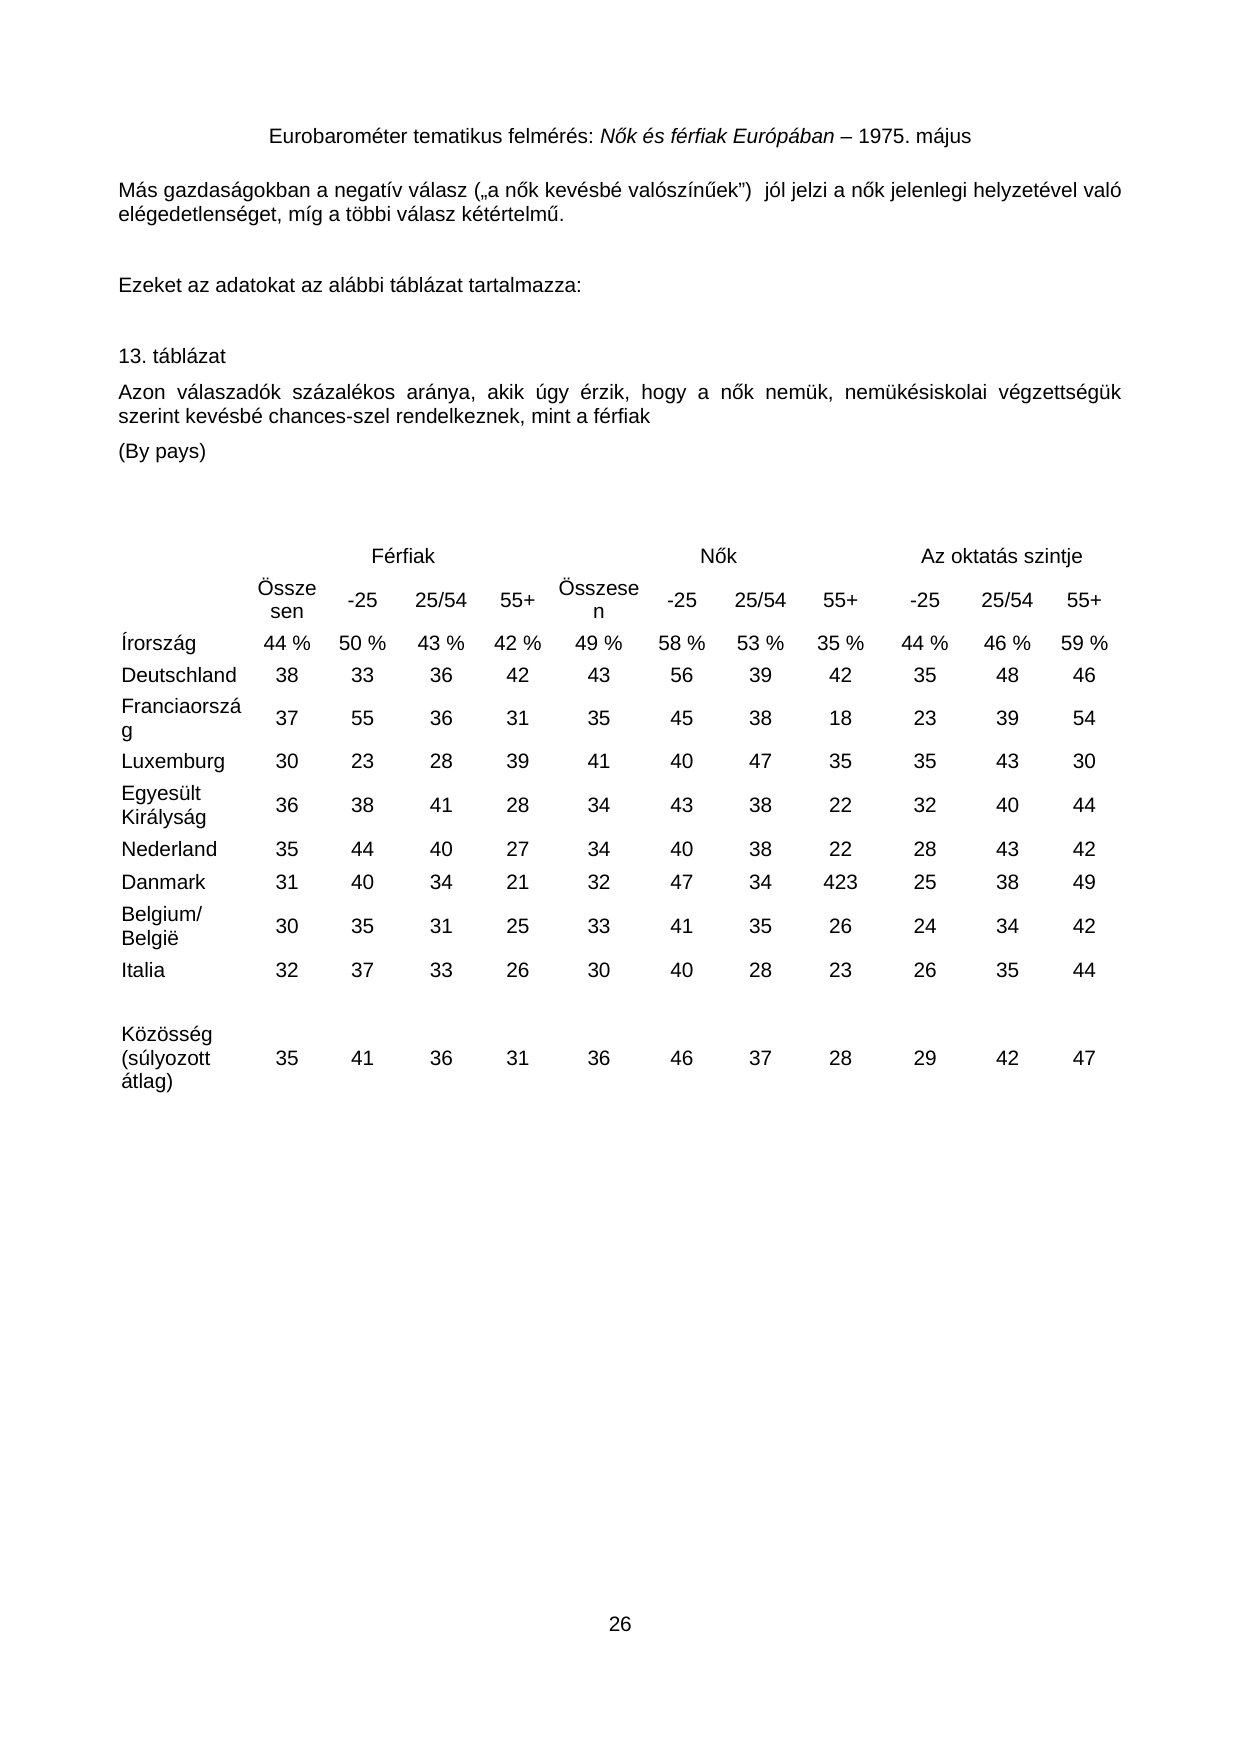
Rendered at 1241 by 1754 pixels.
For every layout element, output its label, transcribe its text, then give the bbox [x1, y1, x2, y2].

table_cell 47 [642, 865, 721, 898]
table_cell 41 [323, 1019, 402, 1096]
table_cell 36 [251, 777, 323, 833]
table_cell 44 % [881, 626, 968, 659]
table_cell 27 [480, 833, 555, 865]
table_cell 55+ [1046, 573, 1122, 626]
table_cell 35 [968, 954, 1046, 986]
table_cell 32 [555, 865, 642, 898]
table_cell 35 [721, 898, 799, 954]
table_cell 25 [480, 898, 555, 954]
table_cell 42 [1046, 833, 1122, 865]
table_cell 43 [642, 777, 721, 833]
table_cell 50 % [323, 626, 402, 659]
table_cell 38 [721, 777, 799, 833]
table_header Férfiak [251, 540, 555, 572]
table_cell 55 [323, 691, 402, 745]
table_cell 58 % [642, 626, 721, 659]
table_cell Írország [118, 626, 251, 659]
table_cell 26 [480, 954, 555, 986]
table_cell 31 [402, 898, 480, 954]
table_cell 42 [968, 1019, 1046, 1096]
table_cell 46 [1046, 659, 1122, 691]
table_cell 38 [251, 659, 323, 691]
table_cell 39 [480, 745, 555, 777]
table_cell 31 [480, 691, 555, 745]
table_cell 28 [721, 954, 799, 986]
table_cell 49 % [555, 626, 642, 659]
table_cell 35 [323, 898, 402, 954]
table_cell 34 [721, 865, 799, 898]
table_cell 30 [1046, 745, 1122, 777]
text Ezeket az adatokat az alábbi táblázat tartalmazza: [118, 273, 1122, 297]
table_cell 40 [642, 745, 721, 777]
table_cell 45 [642, 691, 721, 745]
text 13. táblázat [118, 344, 1122, 368]
table_cell -25 [642, 573, 721, 626]
table_cell 42 % [480, 626, 555, 659]
table_cell 30 [251, 898, 323, 954]
table_cell 36 [402, 659, 480, 691]
table_cell Danmark [118, 865, 251, 898]
table_cell 36 [402, 1019, 480, 1096]
table_cell 40 [642, 833, 721, 865]
table_cell 40 [402, 833, 480, 865]
table_cell 35 [881, 659, 968, 691]
table_cell 42 [480, 659, 555, 691]
table_cell Luxemburg [118, 745, 251, 777]
table_cell 41 [642, 898, 721, 954]
table_cell 21 [480, 865, 555, 898]
table_cell Egyesült Királyság [118, 777, 251, 833]
table_cell [480, 986, 555, 1018]
table_cell 48 [968, 659, 1046, 691]
table_cell 34 [968, 898, 1046, 954]
table_cell Italia [118, 954, 251, 986]
table_cell 33 [323, 659, 402, 691]
table_cell 40 [323, 865, 402, 898]
table_cell 38 [323, 777, 402, 833]
table_cell 47 [1046, 1019, 1122, 1096]
text Azon válaszadók százalékos aránya, akik úgy érzik, hogy a nők nemük, nemükésiskolai végzettségük szerint kevésbé chances-szel rendelkeznek, mint a férfiak [118, 379, 1122, 427]
table_cell 39 [968, 691, 1046, 745]
table_cell [968, 986, 1046, 1018]
table_cell [118, 573, 251, 626]
table_cell 47 [721, 745, 799, 777]
table_cell 36 [555, 1019, 642, 1096]
table_cell 44 [323, 833, 402, 865]
table_cell 25/54 [721, 573, 799, 626]
table_cell 32 [881, 777, 968, 833]
table_cell -25 [323, 573, 402, 626]
table_cell 31 [251, 865, 323, 898]
table_cell [555, 986, 642, 1018]
table_cell 26 [800, 898, 881, 954]
table_cell 22 [800, 833, 881, 865]
table_cell 25/54 [968, 573, 1046, 626]
table_cell 23 [323, 745, 402, 777]
table_cell 35 [800, 745, 881, 777]
table_cell -25 [881, 573, 968, 626]
table_cell 22 [800, 777, 881, 833]
table_cell 35 [555, 691, 642, 745]
table_cell Összesen [555, 573, 642, 626]
table_cell 39 [721, 659, 799, 691]
table_cell 33 [555, 898, 642, 954]
table_cell Belgium/België [118, 898, 251, 954]
table_cell 44 [1046, 954, 1122, 986]
table_cell 38 [968, 865, 1046, 898]
table_cell 44 % [251, 626, 323, 659]
table_cell 59 % [1046, 626, 1122, 659]
table_cell 37 [721, 1019, 799, 1096]
table_cell 38 [721, 691, 799, 745]
text (By pays) [118, 439, 1122, 463]
table_header Nők [555, 540, 881, 572]
table_cell [118, 986, 251, 1018]
table_cell 23 [881, 691, 968, 745]
table_cell 30 [251, 745, 323, 777]
table_cell Nederland [118, 833, 251, 865]
table_cell 35 [251, 1019, 323, 1096]
table_cell 30 [555, 954, 642, 986]
table_cell 26 [881, 954, 968, 986]
table_cell [323, 986, 402, 1018]
table_cell 43 [968, 745, 1046, 777]
table_cell 29 [881, 1019, 968, 1096]
table_cell 28 [881, 833, 968, 865]
table_cell 46 % [968, 626, 1046, 659]
table_cell 36 [402, 691, 480, 745]
table_cell 42 [1046, 898, 1122, 954]
table_cell 28 [800, 1019, 881, 1096]
table_header Az oktatás szintje [881, 540, 1122, 572]
table_cell 34 [555, 833, 642, 865]
table_cell 28 [480, 777, 555, 833]
table_cell 18 [800, 691, 881, 745]
table_cell 44 [1046, 777, 1122, 833]
table_cell 35 [251, 833, 323, 865]
table_cell [642, 986, 721, 1018]
table_cell 40 [642, 954, 721, 986]
table_cell 54 [1046, 691, 1122, 745]
table_cell 43 [968, 833, 1046, 865]
table_cell [1046, 986, 1122, 1018]
table_cell 32 [251, 954, 323, 986]
table_cell 55+ [800, 573, 881, 626]
table_cell 55+ [480, 573, 555, 626]
table_cell 25/54 [402, 573, 480, 626]
table_cell 37 [323, 954, 402, 986]
table_cell 41 [555, 745, 642, 777]
table_cell [402, 986, 480, 1018]
table_cell 33 [402, 954, 480, 986]
table_cell Deutschland [118, 659, 251, 691]
table_cell 43 [555, 659, 642, 691]
table_cell [881, 986, 968, 1018]
table_header [118, 540, 251, 572]
table_cell 35 [881, 745, 968, 777]
table_cell 40 [968, 777, 1046, 833]
table_cell 28 [402, 745, 480, 777]
table_cell 34 [555, 777, 642, 833]
table_cell 43 % [402, 626, 480, 659]
table_cell 25 [881, 865, 968, 898]
table_cell 53 % [721, 626, 799, 659]
table_cell 49 [1046, 865, 1122, 898]
table_cell [251, 986, 323, 1018]
table_cell 38 [721, 833, 799, 865]
table_cell Franciaország [118, 691, 251, 745]
table_cell 24 [881, 898, 968, 954]
text Más gazdaságokban a negatív válasz („a nők kevésbé valószínűek”) jól jelzi a nők jelenlegi helyzetével való elégedetlenséget, míg a többi válasz kétértelmű. [118, 177, 1122, 225]
table_cell Összesen [251, 573, 323, 626]
table_cell 41 [402, 777, 480, 833]
table_cell 35 % [800, 626, 881, 659]
table_cell 31 [480, 1019, 555, 1096]
table_cell [721, 986, 799, 1018]
table_cell Közösség (súlyozott átlag) [118, 1019, 251, 1096]
table_cell 56 [642, 659, 721, 691]
table_cell [800, 986, 881, 1018]
table_cell 37 [251, 691, 323, 745]
table_cell 42 [800, 659, 881, 691]
table_cell 23 [800, 954, 881, 986]
table_cell 34 [402, 865, 480, 898]
table_cell 423 [800, 865, 881, 898]
table_cell 46 [642, 1019, 721, 1096]
